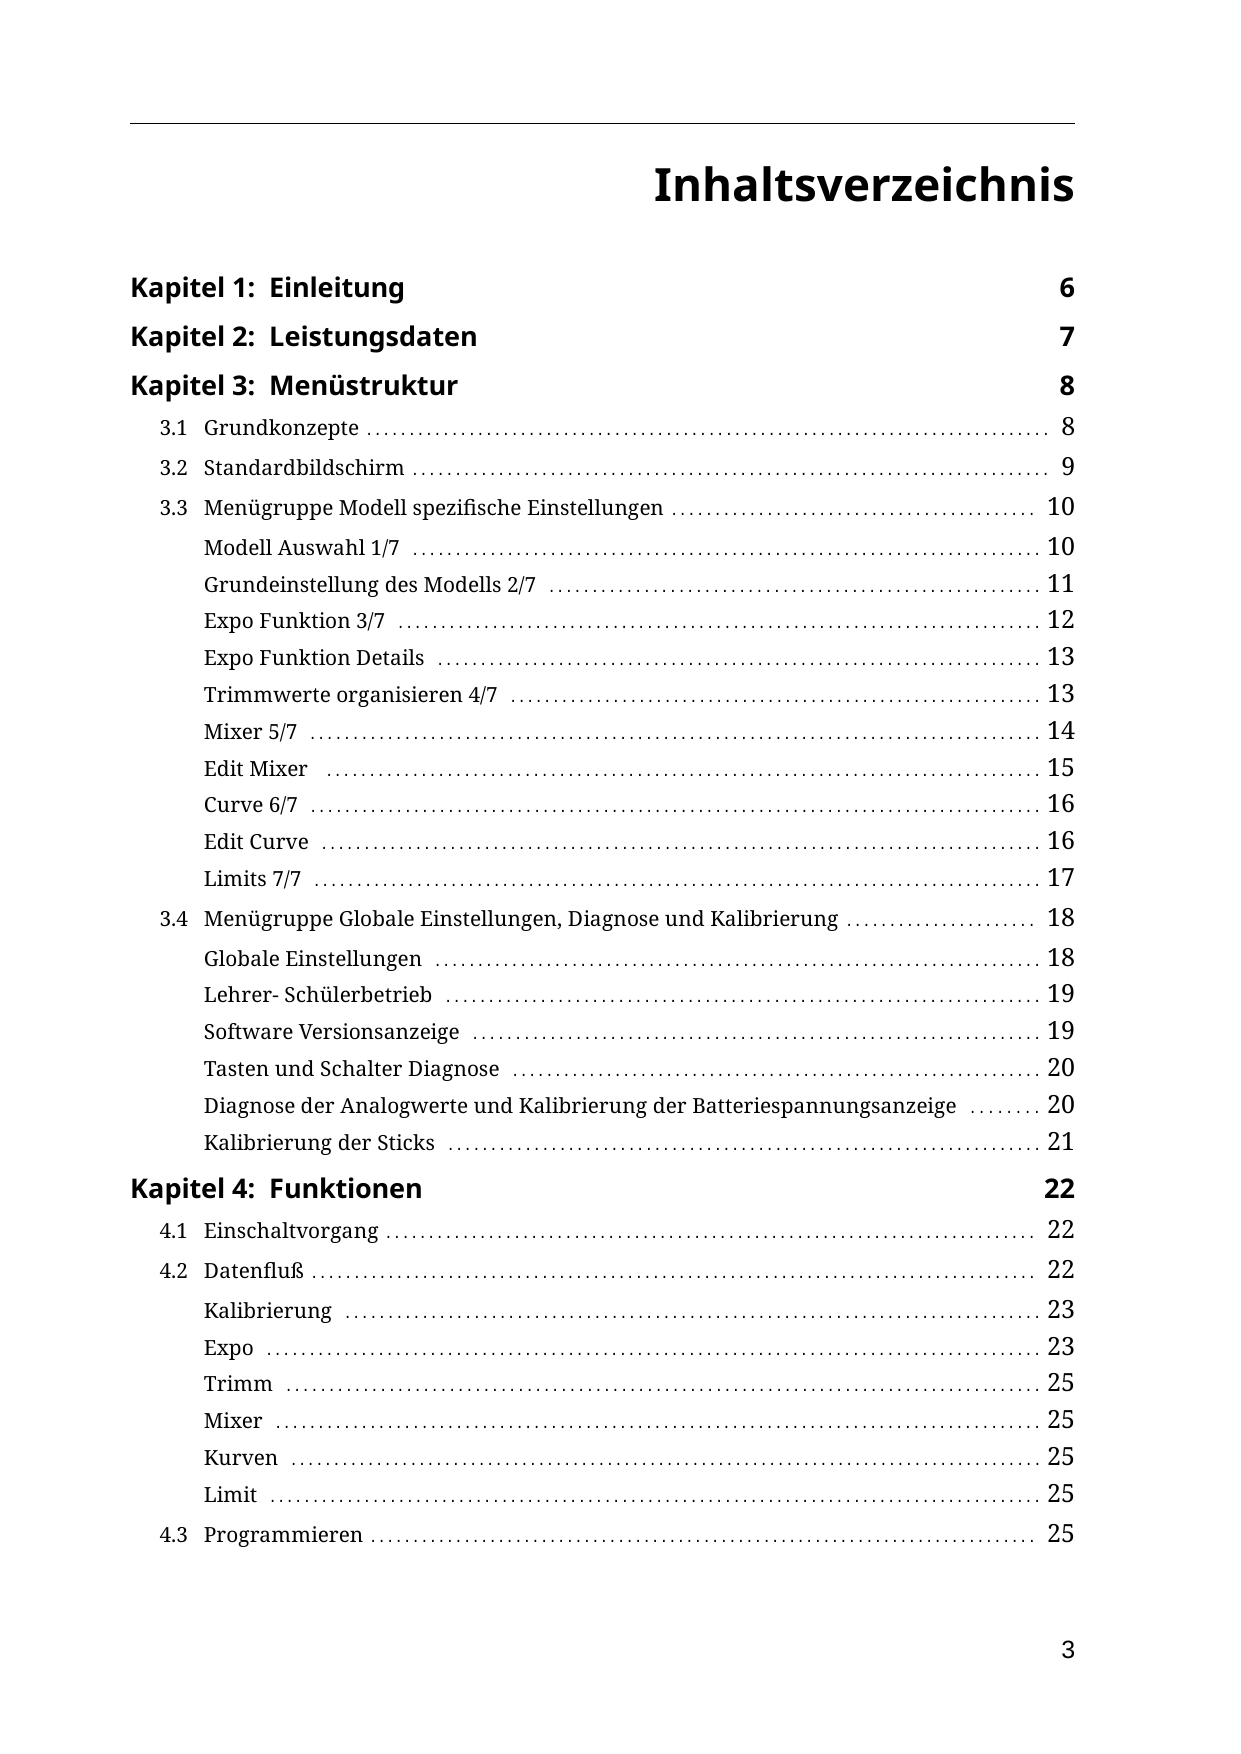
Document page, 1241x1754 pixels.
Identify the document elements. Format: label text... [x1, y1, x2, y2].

text Mixer 25 [204, 1402, 1075, 1436]
text Kalibrierung der Sticks 21 [204, 1123, 1075, 1157]
text Kapitel 2: Leistungsdaten 7 [130, 317, 1075, 354]
text 3.2 Standardbildschirm 9 [159, 449, 1075, 483]
text 4.3 Programmieren 25 [159, 1516, 1075, 1549]
text Curve 6/7 16 [204, 786, 1075, 820]
text Trimm 25 [204, 1365, 1075, 1399]
text Kapitel 4: Funktionen 22 [130, 1169, 1075, 1206]
subtitle Inhaltsverzeichnis [130, 152, 1075, 215]
text Trimmwerte organisieren 4/7 13 [204, 676, 1075, 710]
text Software Versionsanzeige 19 [204, 1013, 1075, 1047]
text Diagnose der Analogwerte und Kalibrierung der Batteriespannungsanzeige 20 [204, 1087, 1075, 1121]
text 4.1 Einschaltvorgang 22 [159, 1212, 1075, 1246]
text Lehrer- Schülerbetrieb 19 [204, 976, 1075, 1010]
text Expo Funktion Details 13 [204, 639, 1075, 673]
text Globale Einstellungen 18 [204, 939, 1075, 973]
text Limits 7/7 17 [204, 860, 1075, 894]
text Mixer 5/7 14 [204, 713, 1075, 747]
text Limit 25 [204, 1476, 1075, 1510]
text Edit Mixer 15 [204, 749, 1075, 783]
text Modell Auswahl 1/7 10 [204, 529, 1075, 563]
text Edit Curve 16 [204, 823, 1075, 857]
text Kapitel 3: Menüstruktur 8 [130, 366, 1075, 403]
text 3.1 Grundkonzepte 8 [159, 409, 1075, 443]
text Grundeinstellung des Modells 2/7 11 [204, 566, 1075, 599]
text Kalibrierung 23 [204, 1292, 1075, 1326]
text 3.4 Menügruppe Globale Einstellungen, Diagnose und Kalibrierung 18 [159, 900, 1075, 934]
text 3.3 Menügruppe Modell spezifische Einstellungen 10 [159, 489, 1075, 523]
text 4.2 Datenfluß 22 [159, 1252, 1075, 1286]
text Expo 23 [204, 1329, 1075, 1363]
text Kapitel 1: Einleitung 6 [130, 269, 1075, 306]
text Tasten und Schalter Diagnose 20 [204, 1050, 1075, 1084]
text Kurven 25 [204, 1439, 1075, 1473]
text Expo Funktion 3/7 12 [204, 602, 1075, 636]
